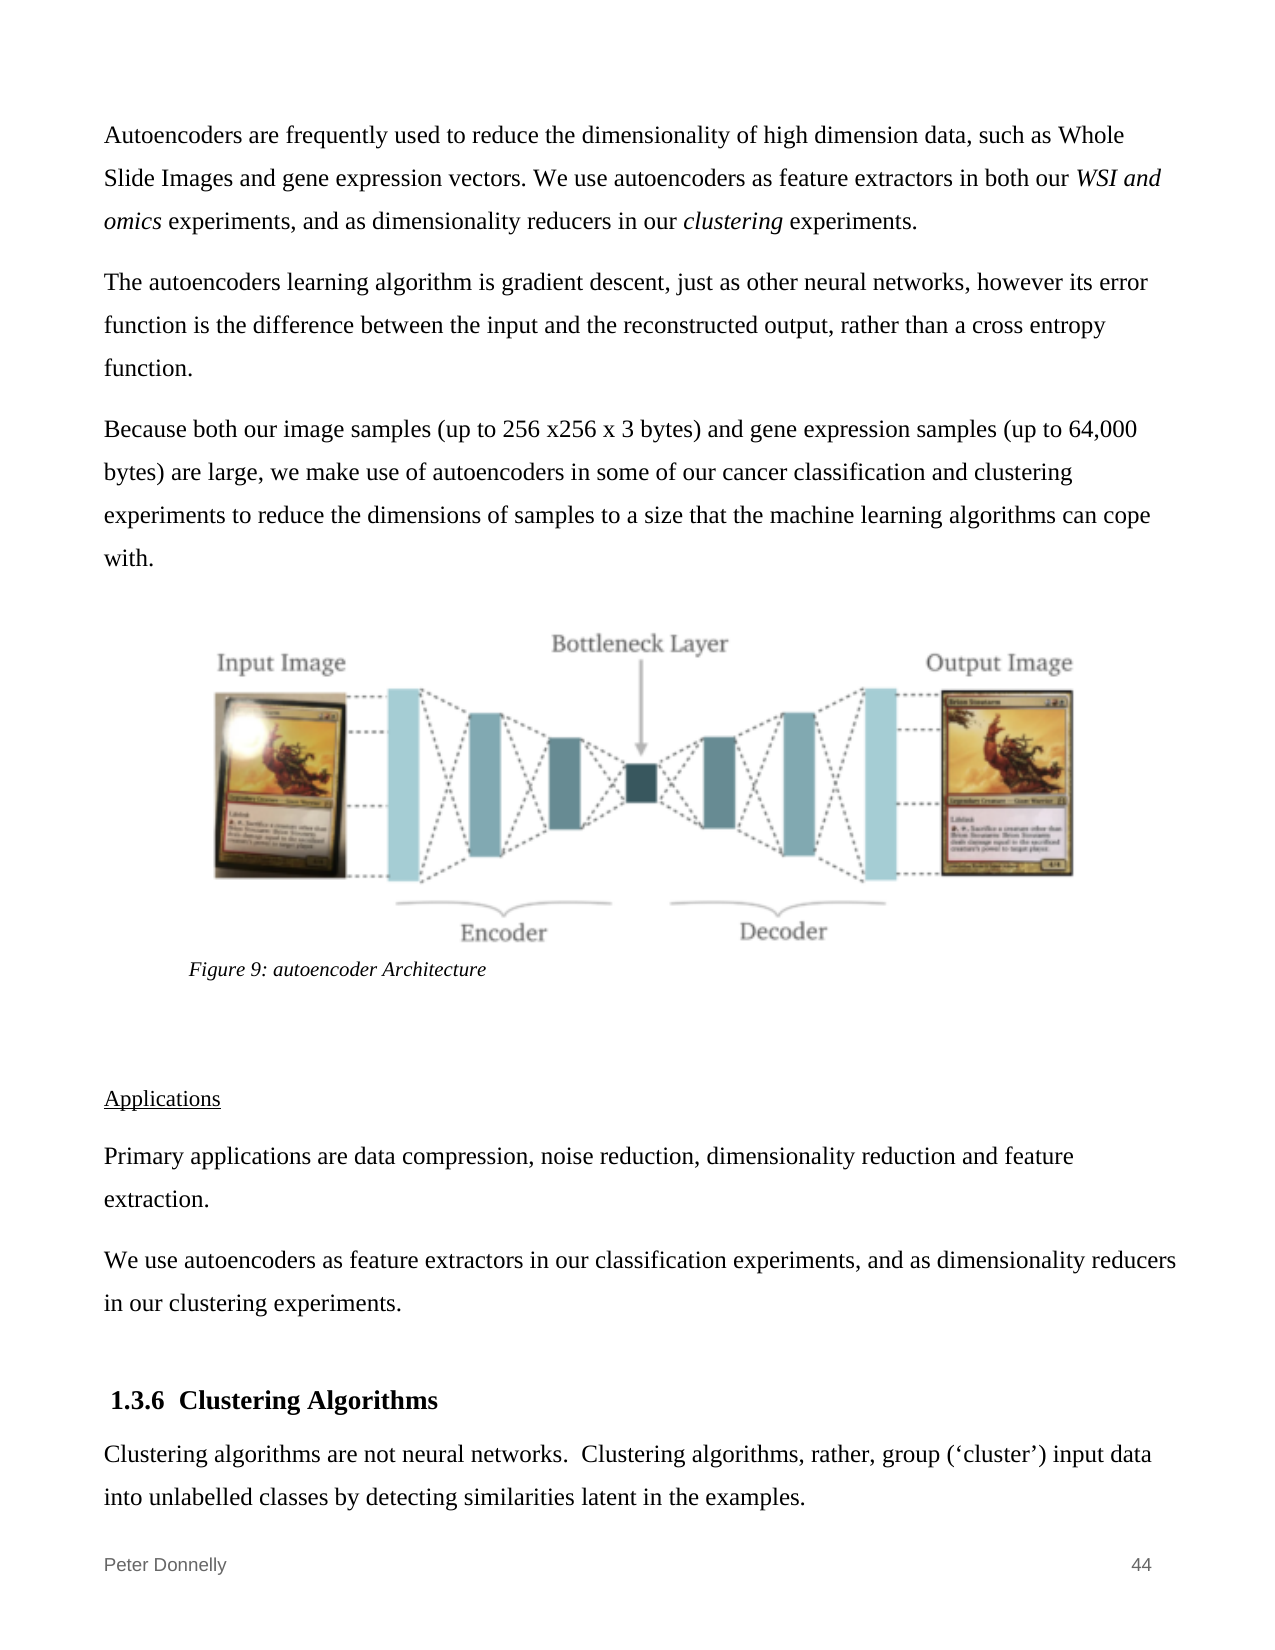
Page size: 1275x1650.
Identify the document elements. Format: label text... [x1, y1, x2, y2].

subtitle Clustering Algorithms [103, 1384, 1181, 1415]
text Primary applications are data compression, noise reduction, dimensionality reduction and feature extraction. [103, 1141, 1181, 1213]
text We use autoencoders as feature extractors in our classification experiments, and as dimensionality reducers in our clustering experiments. [103, 1245, 1181, 1317]
text Autoencoders are frequently used to reduce the dimensionality of high dimension data, such as Whole Slide Images and gene expression vectors. We use autoencoders as feature extractors in both our WSI and omics experiments, and as dimensionality reducers in our clustering experiments. [103, 120, 1181, 235]
picture [188, 623, 1103, 958]
text Clustering algorithms are not neural networks. Clustering algorithms, rather, group (‘cluster’) input data into unlabelled classes by detecting similarities latent in the examples. [103, 1439, 1181, 1511]
text The autoencoders learning algorithm is gradient descent, just as other neural networks, however its error function is the difference between the input and the reconstructed output, rather than a cross entropy function. [103, 267, 1181, 382]
text Because both our image samples (up to 256 x256 x 3 bytes) and gene expression samples (up to 64,000 bytes) are large, we make use of autoencoders in some of our cancer classification and clustering experiments to reduce the dimensions of samples to a size that the machine learning algorithms can cope with. [103, 414, 1181, 572]
subtitle Applications [86, 1085, 1181, 1111]
text Figure 9: autoencoder Architecture [188, 958, 1102, 981]
